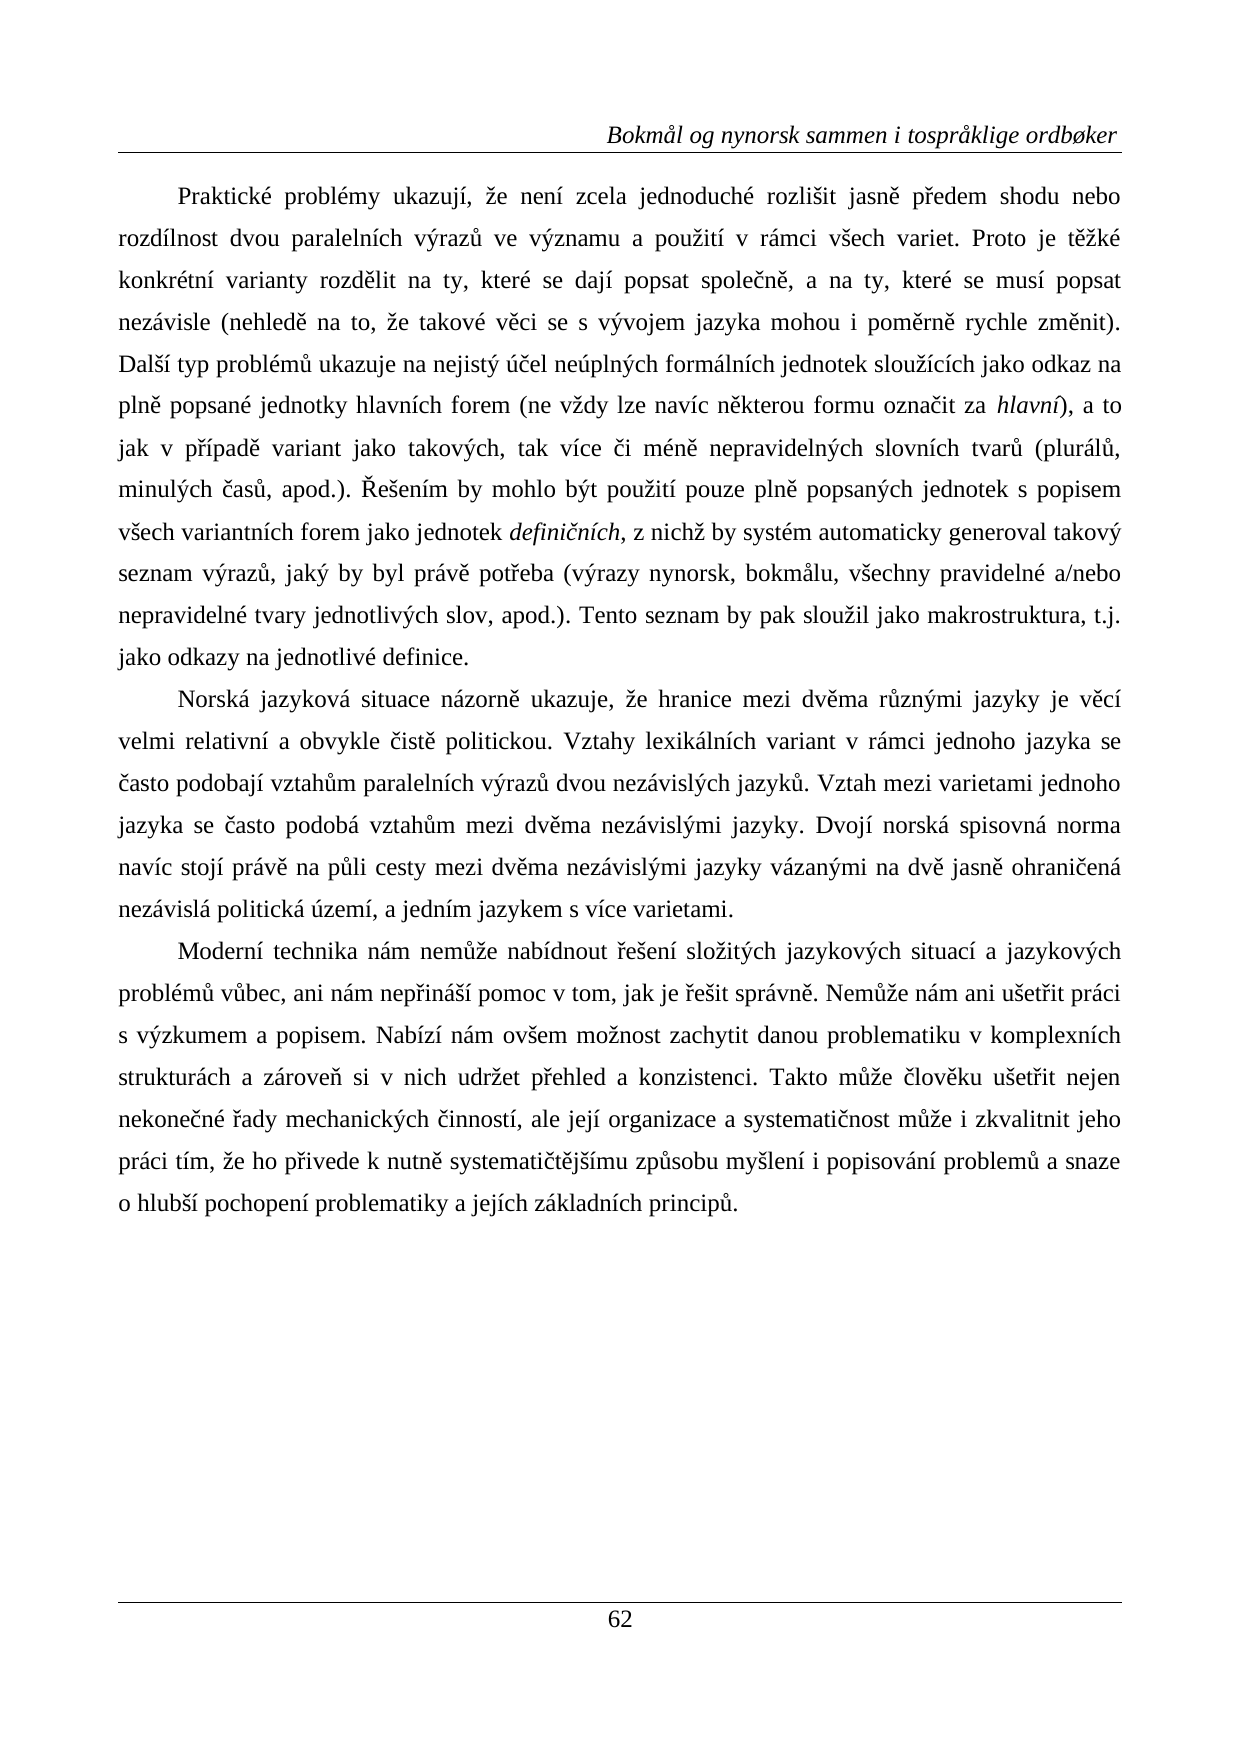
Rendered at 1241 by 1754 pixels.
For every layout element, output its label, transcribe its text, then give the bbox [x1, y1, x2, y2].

text Moderní technika nám nemůže nabídnout řešení složitých jazykových situací a jazykových problémů vůbec, ani nám nepřináší pomoc v tom, jak je řešit správně. Nemůže nám ani ušetřit práci s výzkumem a popisem. Nabízí nám ovšem možnost zachytit danou problematiku v komplexních strukturách a zároveň si v nich udržet přehled a konzistenci. Takto může člověku ušetřit nejen nekonečné řady mechanických činností, ale její organizace a systematičnost může i zkvalitnit jeho práci tím, že ho přivede k nutně systematičtějšímu způsobu myšlení i popisování problemů a snaze o hlubší pochopení problematiky a jejích základních principů. [118, 937, 1122, 1217]
text Praktické problémy ukazují, že není zcela jednoduché rozlišit jasně předem shodu nebo rozdílnost dvou paralelních výrazů ve významu a použití v rámci všech variet. Proto je těžké konkrétní varianty rozdělit na ty, které se dají popsat společně, a na ty, které se musí popsat nezávisle (nehledě na to, že takové věci se s vývojem jazyka mohou i poměrně rychle změnit). Další typ problémů ukazuje na nejistý účel neúplných formálních jednotek sloužících jako odkaz na plně popsané jednotky hlavních forem (ne vždy lze navíc některou formu označit za hlavní), a to jak v případě variant jako takových, tak více či méně nepravidelných slovních tvarů (plurálů, minulých časů, apod.). Řešením by mohlo být použití pouze plně popsaných jednotek s popisem všech variantních forem jako jednotek definičních, z nichž by systém automaticky generoval takový seznam výrazů, jaký by byl právě potřeba (výrazy nynorsk, bokmålu, všechny pravidelné a/nebo nepravidelné tvary jednotlivých slov, apod.). Tento seznam by pak sloužil jako makrostruktura, t.j. jako odkazy na jednotlivé definice. [118, 182, 1122, 671]
text Norská jazyková situace názorně ukazuje, že hranice mezi dvěma různými jazyky je věcí velmi relativní a obvykle čistě politickou. Vztahy lexikálních variant v rámci jednoho jazyka se často podobají vztahům paralelních výrazů dvou nezávislých jazyků. Vztah mezi varietami jednoho jazyka se často podobá vztahům mezi dvěma nezávislými jazyky. Dvojí norská spisovná norma navíc stojí právě na půli cesty mezi dvěma nezávislými jazyky vázanými na dvě jasně ohraničená nezávislá politická území, a jedním jazykem s více varietami. [118, 685, 1122, 923]
